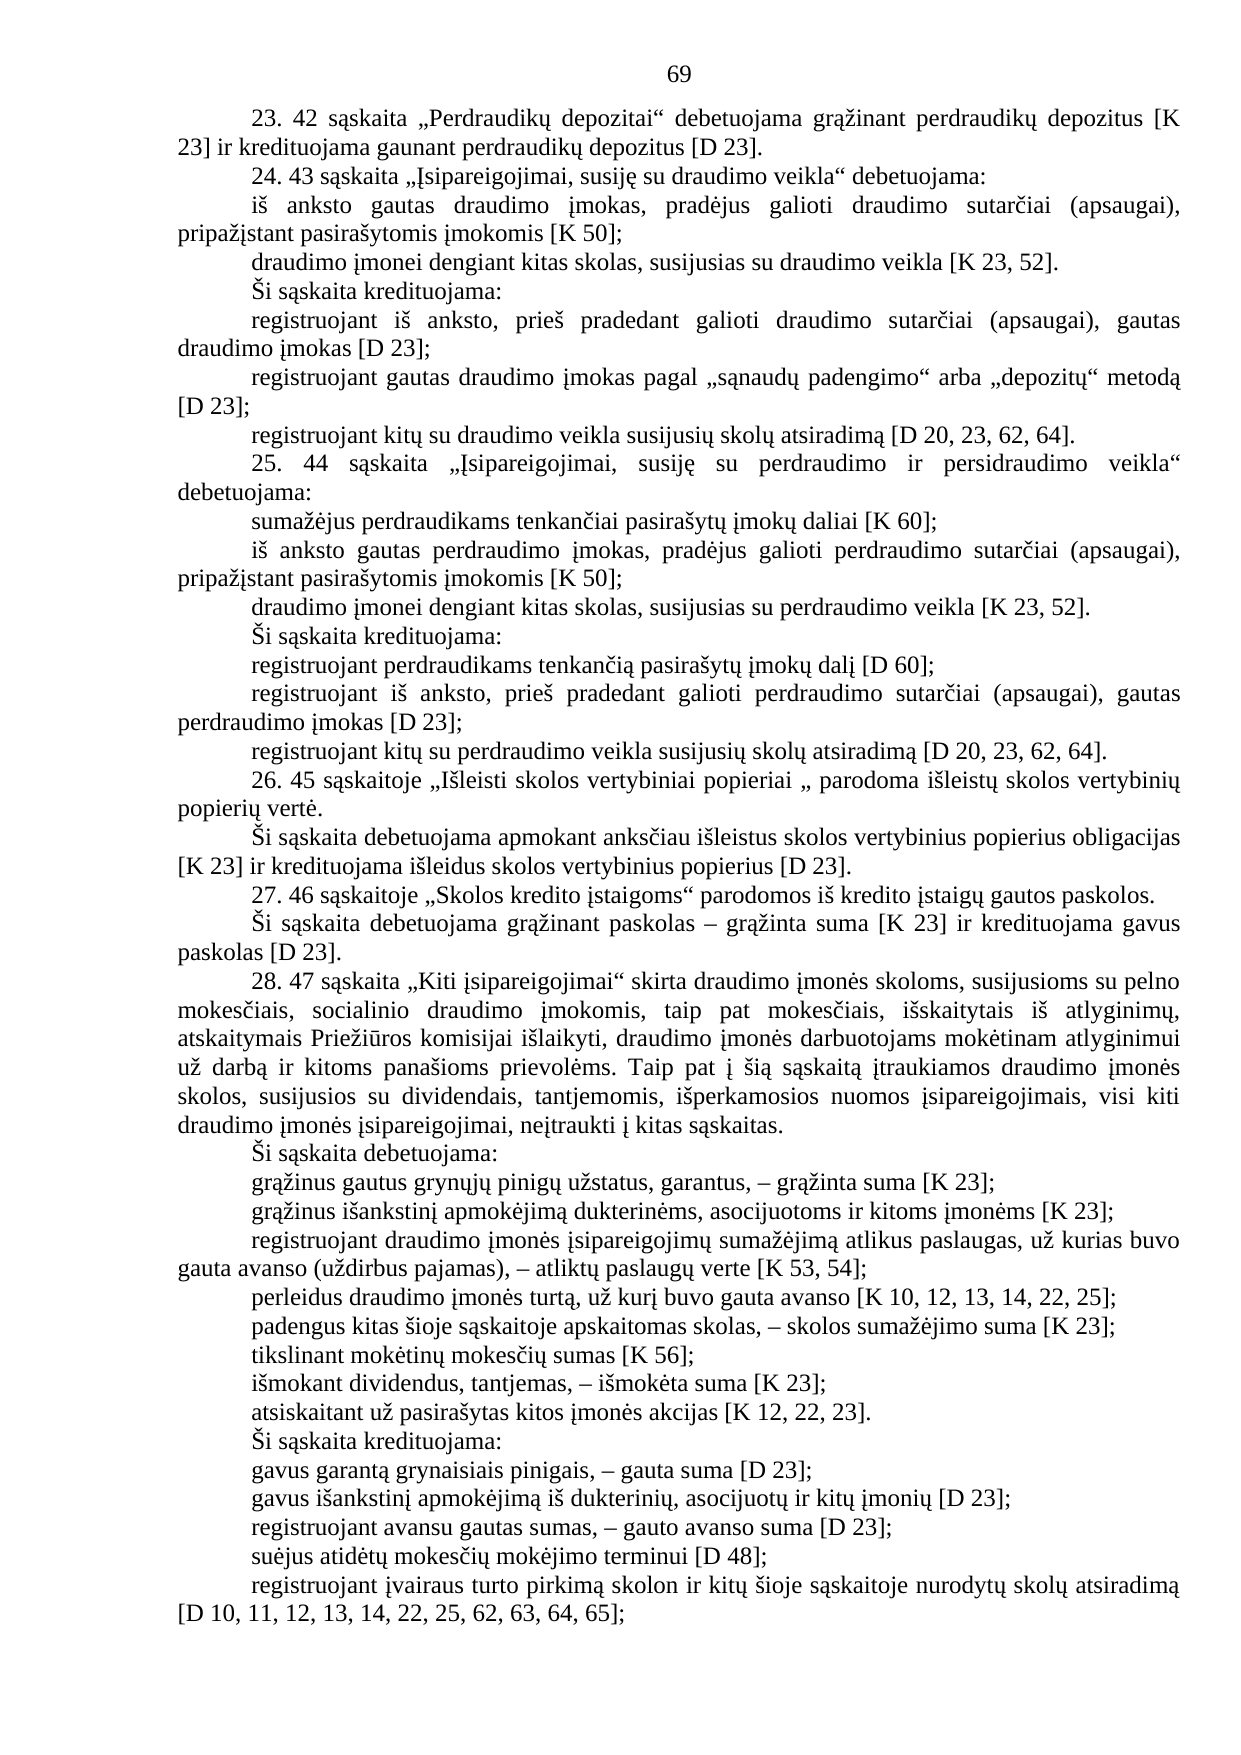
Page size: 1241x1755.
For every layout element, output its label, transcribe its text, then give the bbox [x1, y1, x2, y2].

text registruojant iš anksto, prieš pradedant galioti draudimo sutarčiai (apsaugai), gautas draudimo įmokas [D 23]; [177, 305, 1181, 362]
text perleidus draudimo įmonės turtą, už kurį buvo gauta avanso [K 10, 12, 13, 14, 22, 25]; [177, 1282, 1181, 1311]
text registruojant kitų su draudimo veikla susijusių skolų atsiradimą [D 20, 23, 62, 64]. [177, 420, 1181, 448]
text sumažėjus perdraudikams tenkančiai pasirašytų įmokų daliai [K 60]; [177, 506, 1181, 535]
text Ši sąskaita kredituojama: [177, 621, 1181, 650]
text grąžinus gautus grynųjų pinigų užstatus, garantus, – grąžinta suma [K 23]; [177, 1167, 1181, 1196]
text 23. 42 sąskaita „Perdraudikų depozitai“ debetuojama grąžinant perdraudikų depozitus [K 23] ir kredituojama gaunant perdraudikų depozitus [D 23]. [177, 103, 1181, 161]
text registruojant draudimo įmonės įsipareigojimų sumažėjimą atlikus paslaugas, už kurias buvo gauta avanso (uždirbus pajamas), – atliktų paslaugų verte [K 53, 54]; [177, 1225, 1181, 1282]
text Ši sąskaita kredituojama: [177, 1426, 1181, 1455]
text atsiskaitant už pasirašytas kitos įmonės akcijas [K 12, 22, 23]. [177, 1397, 1181, 1426]
text registruojant avansu gautas sumas, – gauto avanso suma [D 23]; [177, 1512, 1181, 1541]
text Ši sąskaita debetuojama grąžinant paskolas – grąžinta suma [K 23] ir kredituojama gavus paskolas [D 23]. [177, 908, 1181, 966]
text suėjus atidėtų mokesčių mokėjimo terminui [D 48]; [177, 1541, 1181, 1570]
text iš anksto gautas draudimo įmokas, pradėjus galioti draudimo sutarčiai (apsaugai), pripažįstant pasirašytomis įmokomis [K 50]; [177, 190, 1181, 247]
text tikslinant mokėtinų mokesčių sumas [K 56]; [177, 1340, 1181, 1368]
text iš anksto gautas perdraudimo įmokas, pradėjus galioti perdraudimo sutarčiai (apsaugai), pripažįstant pasirašytomis įmokomis [K 50]; [177, 535, 1181, 592]
text registruojant perdraudikams tenkančią pasirašytų įmokų dalį [D 60]; [177, 650, 1181, 678]
text Ši sąskaita debetuojama: [177, 1138, 1181, 1167]
text 24. 43 sąskaita „Įsipareigojimai, susiję su draudimo veikla“ debetuojama: [177, 161, 1181, 190]
text išmokant dividendus, tantjemas, – išmokėta suma [K 23]; [177, 1368, 1181, 1397]
text 27. 46 sąskaitoje „Skolos kredito įstaigoms“ parodomos iš kredito įstaigų gautos paskolos. [177, 880, 1181, 908]
text registruojant gautas draudimo įmokas pagal „sąnaudų padengimo“ arba „depozitų“ metodą [D 23]; [177, 362, 1181, 420]
text registruojant kitų su perdraudimo veikla susijusių skolų atsiradimą [D 20, 23, 62, 64]. [177, 736, 1181, 765]
text 26. 45 sąskaitoje „Išleisti skolos vertybiniai popieriai „ parodoma išleistų skolos vertybinių popierių vertė. [177, 765, 1181, 822]
text Ši sąskaita debetuojama apmokant anksčiau išleistus skolos vertybinius popierius obligacijas [K 23] ir kredituojama išleidus skolos vertybinius popierius [D 23]. [177, 822, 1181, 880]
text padengus kitas šioje sąskaitoje apskaitomas skolas, – skolos sumažėjimo suma [K 23]; [177, 1311, 1181, 1340]
text 25. 44 sąskaita „Įsipareigojimai, susiję su perdraudimo ir persidraudimo veikla“ debetuojama: [177, 448, 1181, 506]
text registruojant įvairaus turto pirkimą skolon ir kitų šioje sąskaitoje nurodytų skolų atsiradimą [D 10, 11, 12, 13, 14, 22, 25, 62, 63, 64, 65]; [177, 1570, 1181, 1627]
text gavus išankstinį apmokėjimą iš dukterinių, asocijuotų ir kitų įmonių [D 23]; [177, 1483, 1181, 1512]
text grąžinus išankstinį apmokėjimą dukterinėms, asocijuotoms ir kitoms įmonėms [K 23]; [177, 1196, 1181, 1225]
text gavus garantą grynaisiais pinigais, – gauta suma [D 23]; [177, 1455, 1181, 1483]
text 28. 47 sąskaita „Kiti įsipareigojimai“ skirta draudimo įmonės skoloms, susijusioms su pelno mokesčiais, socialinio draudimo įmokomis, taip pat mokesčiais, išskaitytais iš atlyginimų, atskaitymais Priežiūros komisijai išlaikyti, draudimo įmonės darbuotojams mokėtinam atlyginimui už darbą ir kitoms panašioms prievolėms. Taip pat į šią sąskaitą įtraukiamos draudimo įmonės skolos, susijusios su dividendais, tantjemomis, išperkamosios nuomos įsipareigojimais, visi kiti draudimo įmonės įsipareigojimai, neįtraukti į kitas sąskaitas. [177, 966, 1181, 1138]
text registruojant iš anksto, prieš pradedant galioti perdraudimo sutarčiai (apsaugai), gautas perdraudimo įmokas [D 23]; [177, 678, 1181, 736]
text draudimo įmonei dengiant kitas skolas, susijusias su draudimo veikla [K 23, 52]. [177, 247, 1181, 276]
text Ši sąskaita kredituojama: [177, 276, 1181, 305]
text draudimo įmonei dengiant kitas skolas, susijusias su perdraudimo veikla [K 23, 52]. [177, 592, 1181, 621]
